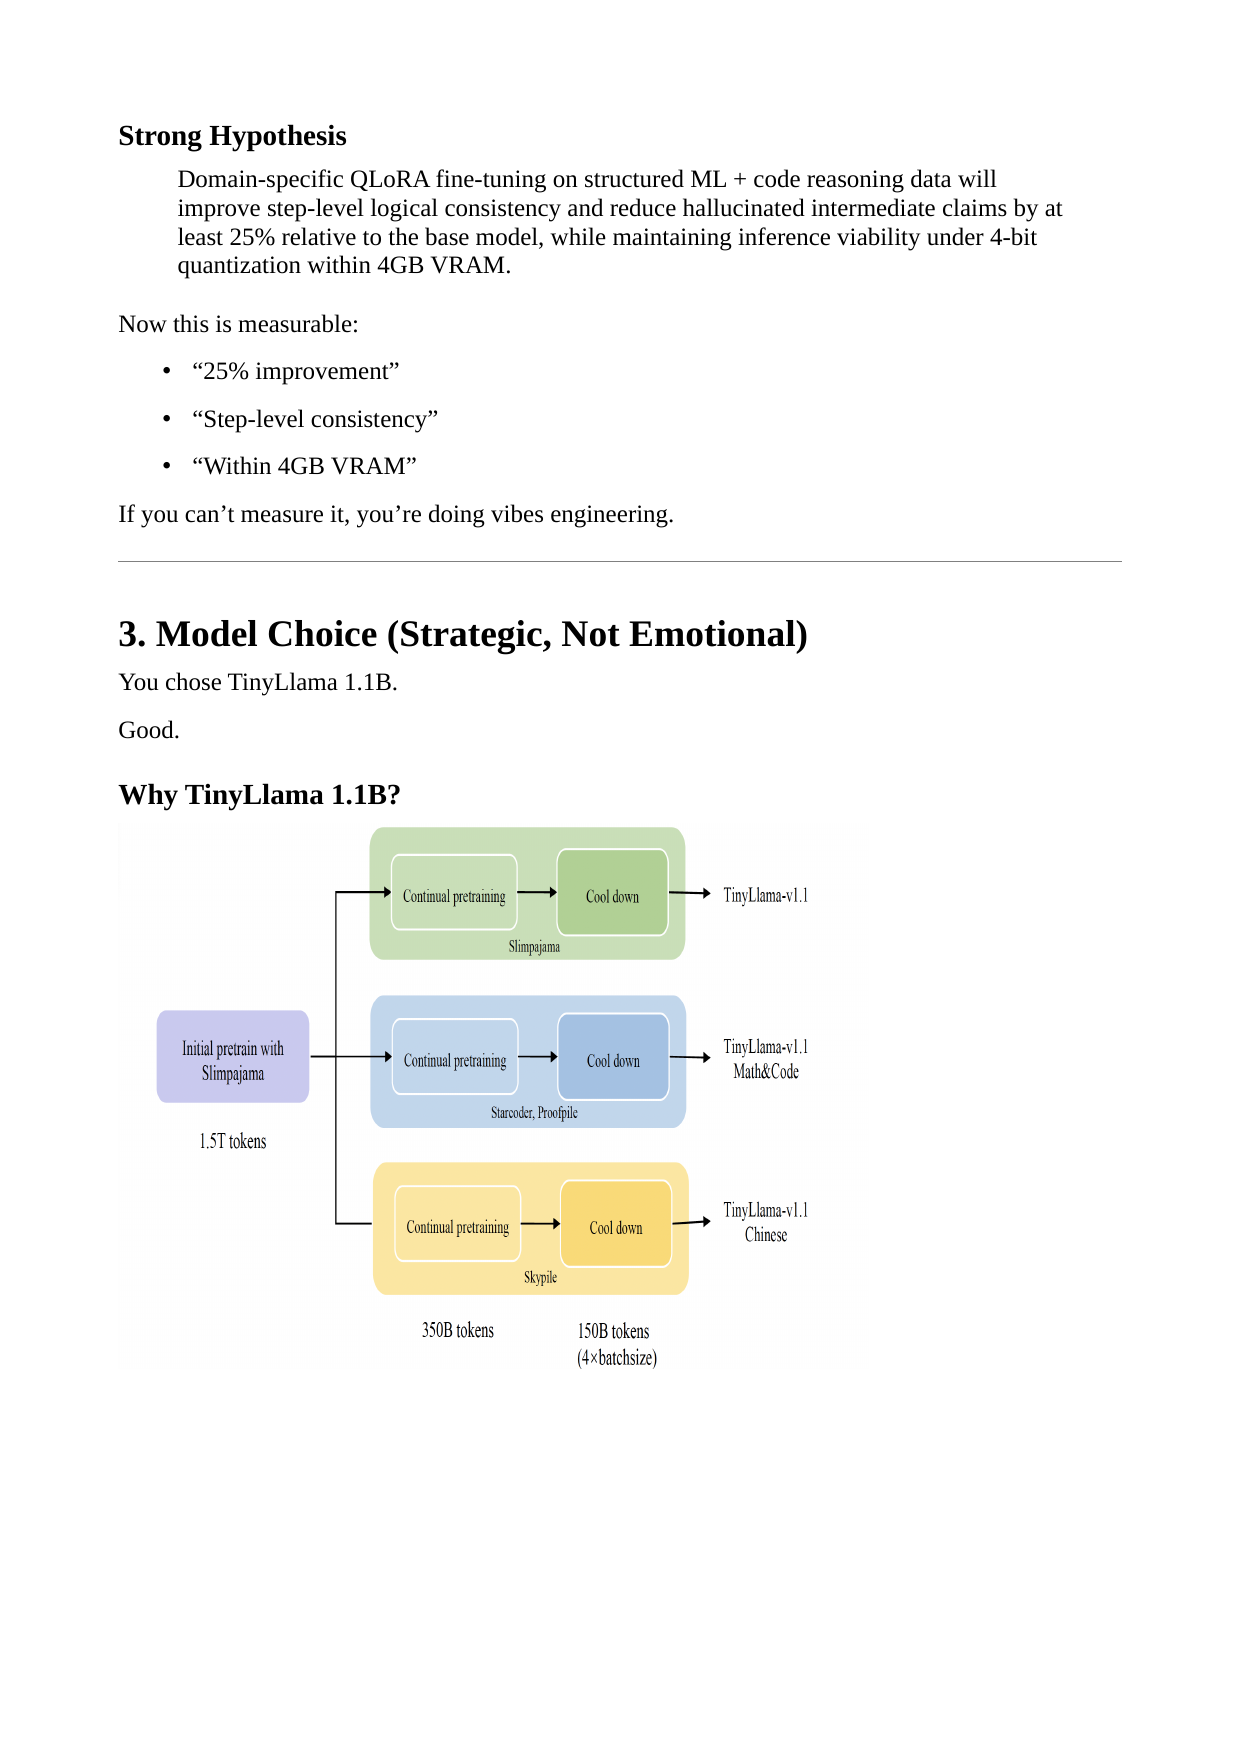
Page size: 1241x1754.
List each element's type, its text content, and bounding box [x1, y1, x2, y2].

subtitle Strong Hypothesis [118, 118, 1122, 152]
list “Within 4GB VRAM” [162, 451, 1122, 480]
list “Step-level consistency” [162, 404, 1122, 433]
list “25% improvement” [162, 356, 1122, 385]
text If you can’t measure it, you’re doing vibes engineering. [118, 499, 1122, 528]
text You chose TinyLlama 1.1B. [118, 667, 1122, 696]
picture [118, 823, 870, 1369]
text Now this is measurable: [118, 309, 1122, 337]
text Good. [118, 715, 1122, 744]
text Domain-specific QLoRA fine-tuning on structured ML + code reasoning data will improve step-level logical consistency and reduce hallucinated intermediate claims by at least 25% relative to the base model, while maintaining inference viability under 4-bit quantization within 4GB VRAM. [177, 164, 1063, 279]
subtitle Why TinyLlama 1.1B? [118, 777, 1122, 811]
subtitle 3. Model Choice (Strategic, Not Emotional) [118, 612, 1122, 655]
